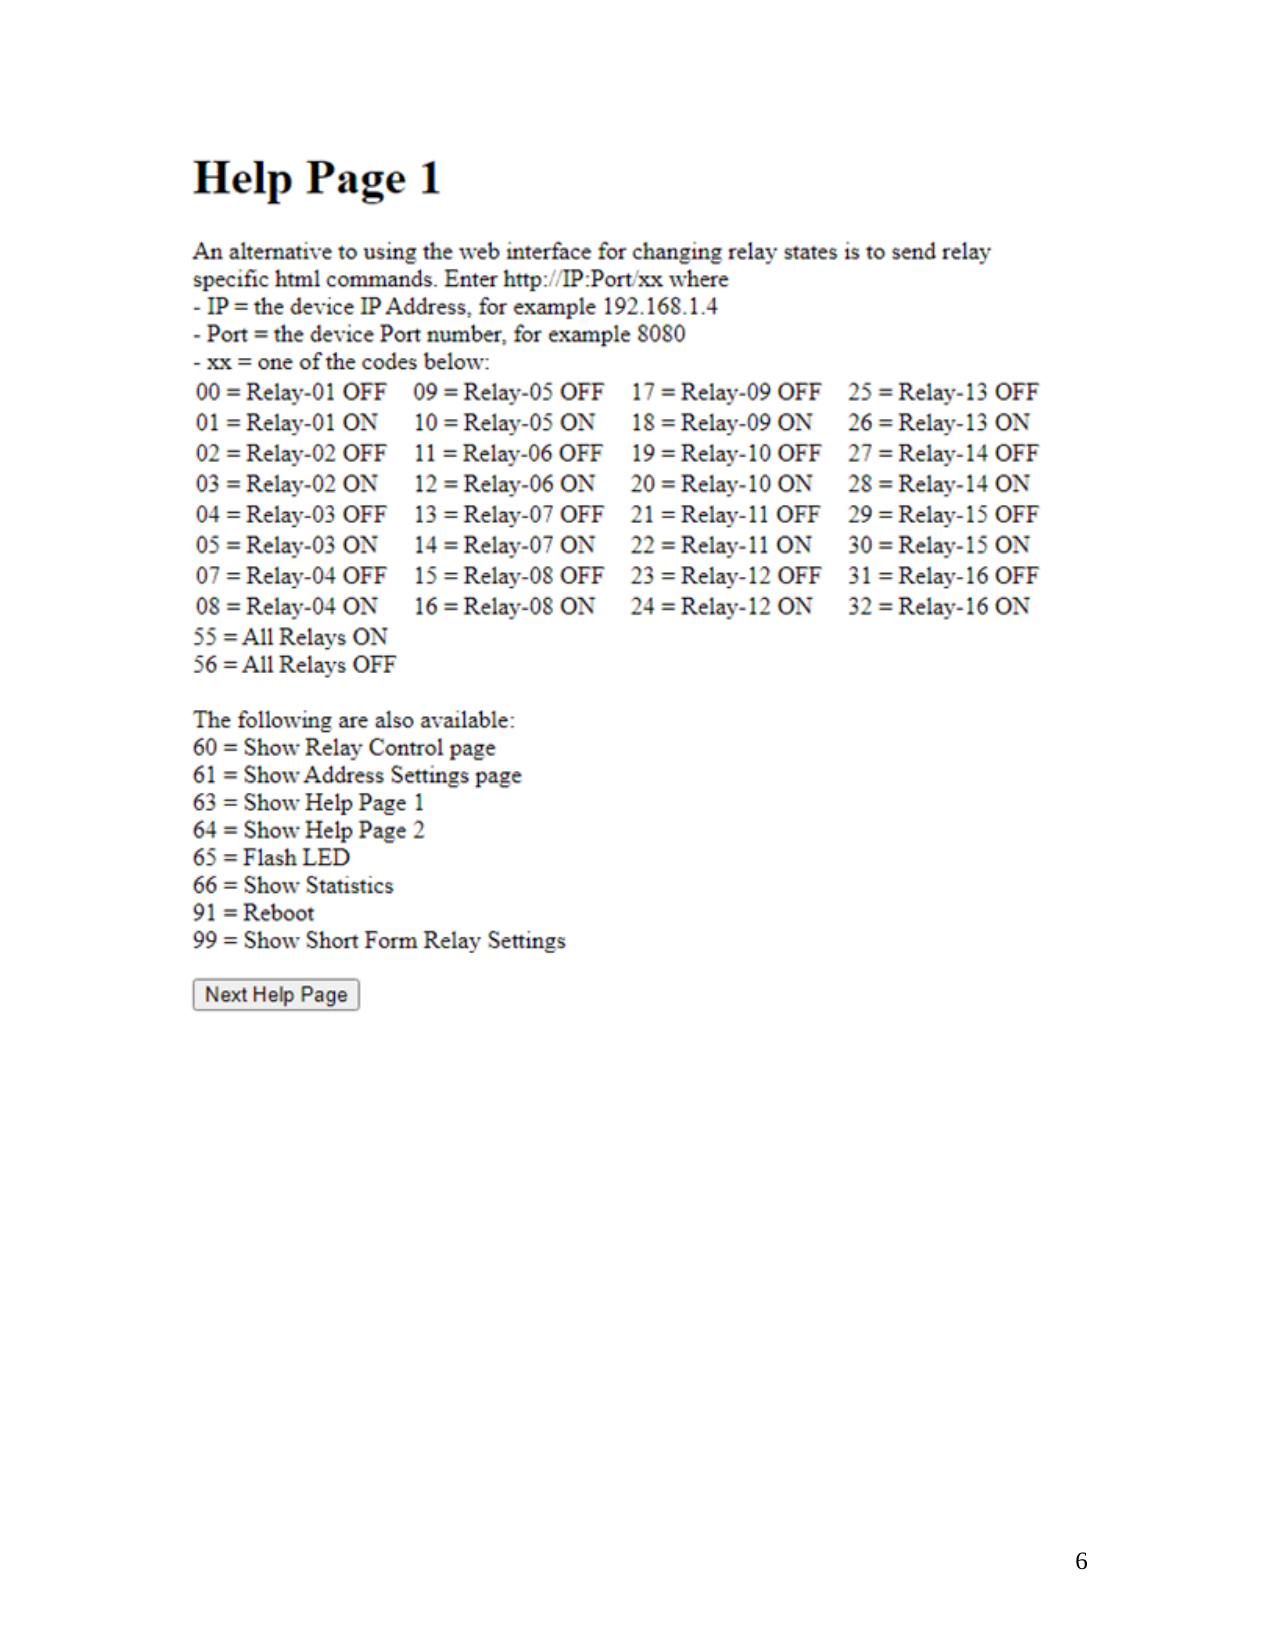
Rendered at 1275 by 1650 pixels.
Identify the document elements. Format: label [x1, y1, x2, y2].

picture [187, 149, 1055, 1025]
